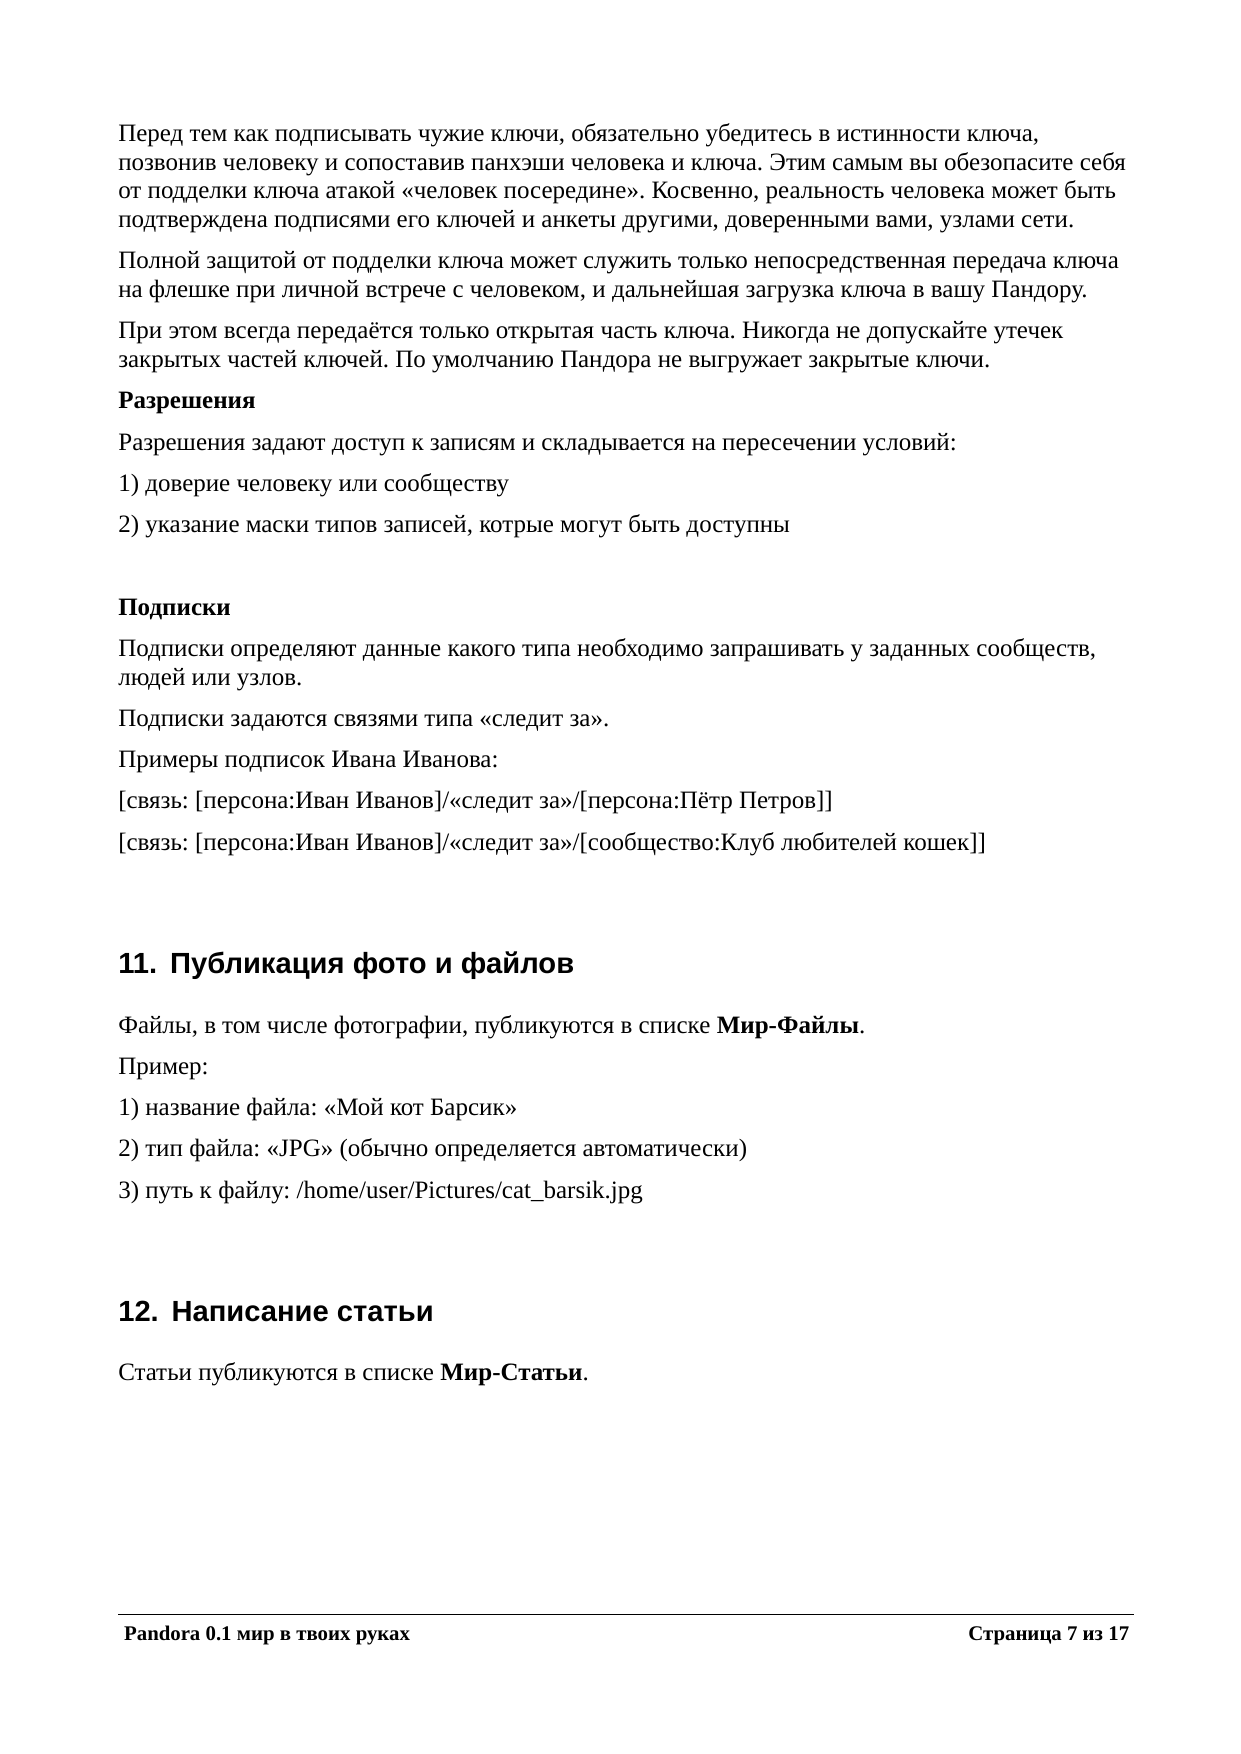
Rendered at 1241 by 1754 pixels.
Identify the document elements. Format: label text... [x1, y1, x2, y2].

text Подписки задаются связями типа «следит за». [118, 703, 1134, 732]
text 2) указание маски типов записей, котрые могут быть доступны [118, 509, 1134, 538]
text Файлы, в том числе фотографии, публикуются в списке Мир-Файлы. [118, 1010, 1134, 1038]
text [связь: [персона:Иван Иванов]/«следит за»/[сообщество:Клуб любителей кошек]] [118, 827, 1134, 856]
text Примеры подписок Ивана Иванова: [118, 744, 1134, 773]
text Подписки [118, 592, 1134, 621]
text Подписки определяют данные какого типа необходимо запрашивать у заданных сообществ, людей или узлов. [118, 633, 1134, 691]
text 1) доверие человеку или сообществу [118, 468, 1134, 497]
text [связь: [персона:Иван Иванов]/«следит за»/[персона:Пётр Петров]] [118, 786, 1134, 814]
subtitle Публикация фото и файлов [118, 946, 1134, 979]
text При этом всегда передаётся только открытая часть ключа. Никогда не допускайте утечек закрытых частей ключей. По умолчанию Пандора не выгружает закрытые ключи. [118, 316, 1134, 373]
text 1) название файла: «Мой кот Барсик» [118, 1092, 1134, 1121]
text Перед тем как подписывать чужие ключи, обязательно убедитесь в истинности ключа, позвонив человеку и сопоставив панхэши человека и ключа. Этим самым вы обезопасите себя от подделки ключа атакой «человек посередине». Косвенно, реальность человека может быть подтверждена подписями его ключей и анкеты другими, доверенными вами, узлами сети. [118, 118, 1134, 233]
text 2) тип файла: «JPG» (обычно определяется автоматически) [118, 1133, 1134, 1162]
text 3) путь к файлу: /home/user/Pictures/cat_barsik.jpg [118, 1175, 1134, 1203]
text Полной защитой от подделки ключа может служить только непосредственная передача ключа на флешке при личной встрече с человеком, и дальнейшая загрузка ключа в вашу Пандору. [118, 246, 1134, 303]
text Статьи публикуются в списке Мир-Статьи. [118, 1357, 1134, 1386]
subtitle Написание статьи [118, 1294, 1134, 1327]
text Разрешения [118, 386, 1134, 414]
text Пример: [118, 1051, 1134, 1080]
text Разрешения задают доступ к записям и складывается на пересечении условий: [118, 427, 1134, 456]
